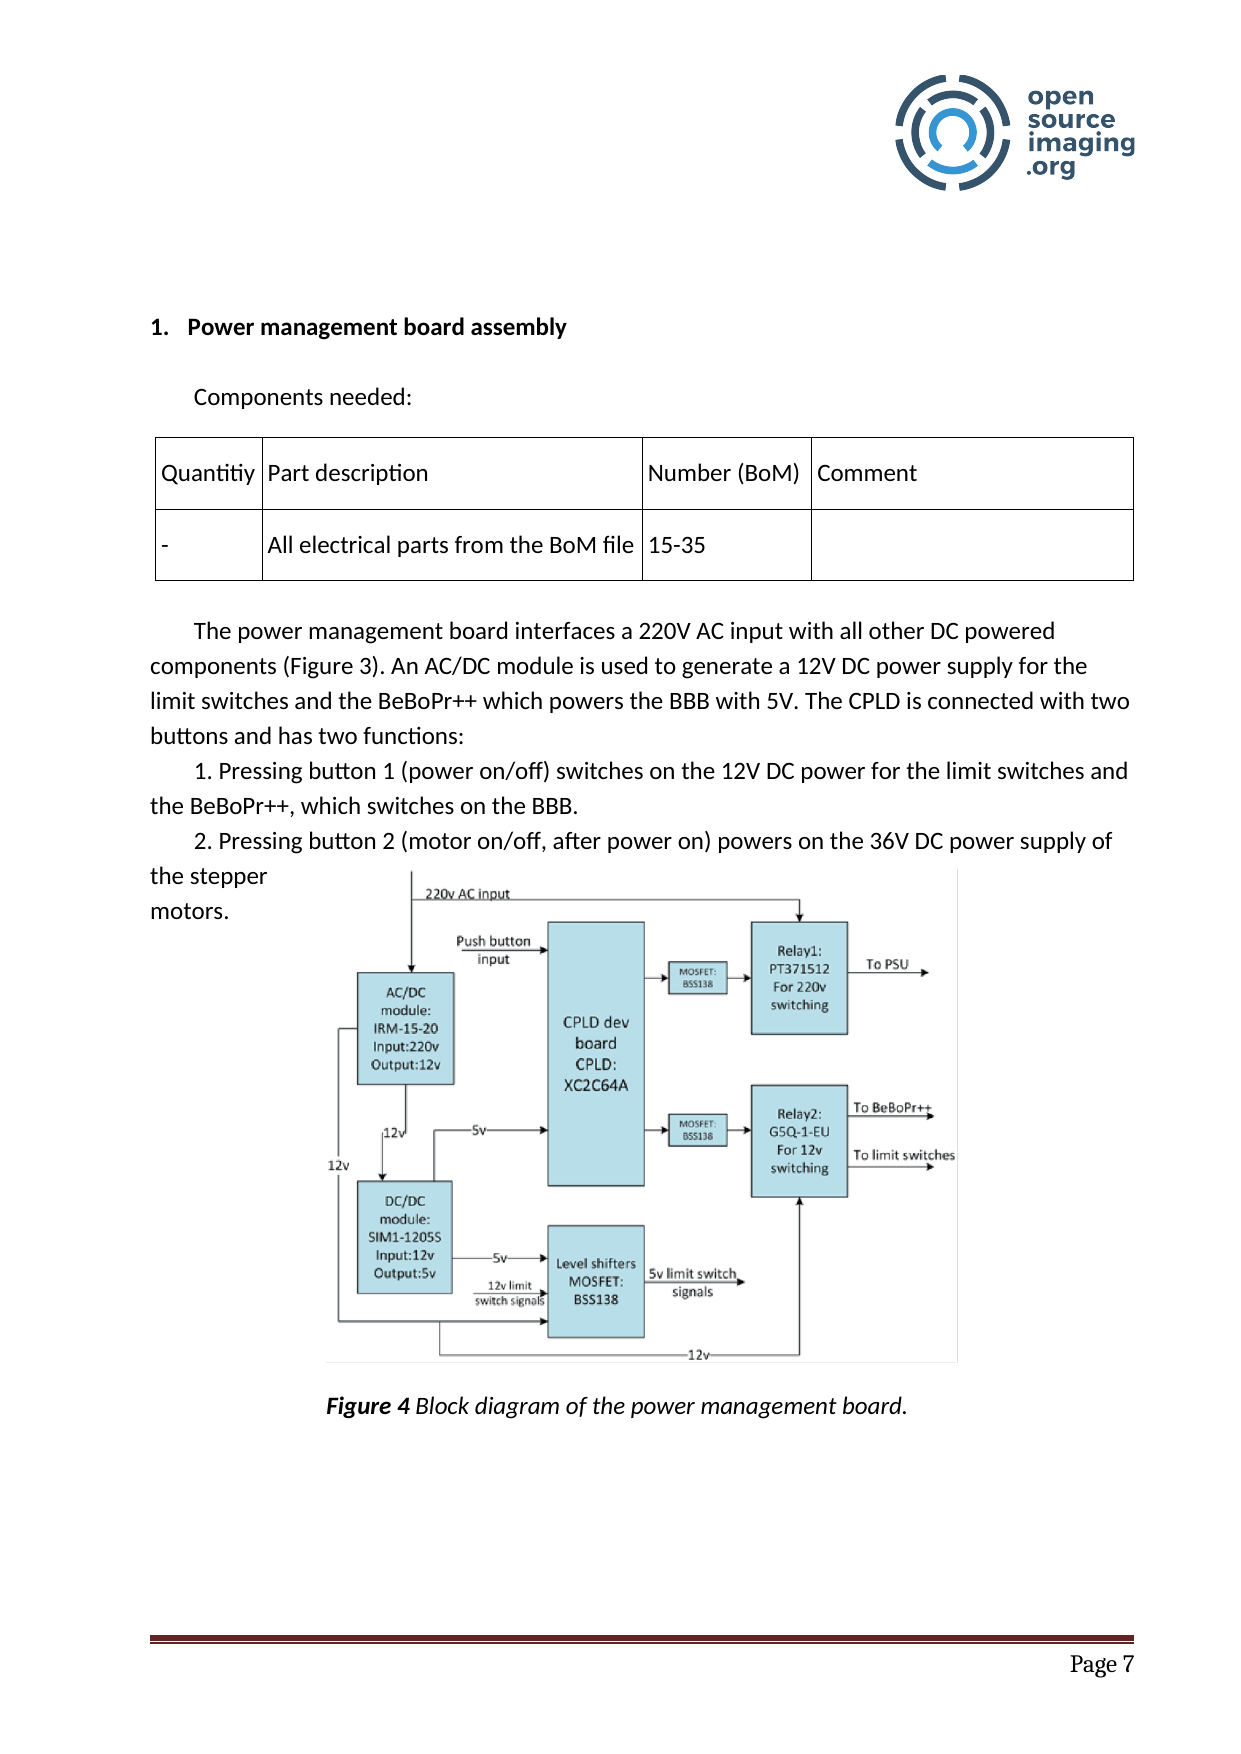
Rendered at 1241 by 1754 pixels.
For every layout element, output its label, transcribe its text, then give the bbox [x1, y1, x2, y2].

table_cell 15-35 [643, 510, 811, 580]
list Power management board assembly [150, 311, 1134, 342]
list 1. Pressing button 1 (power on/off) switches on the 12V DC power for the limit switches and the BeBoPr++, which switches on the BBB. [150, 755, 1134, 820]
text Figure 4 Block diagram of the power management board. [326, 1363, 958, 1421]
picture [326, 869, 959, 1363]
table_header Quantitiy [156, 438, 262, 508]
picture [895, 75, 1135, 191]
table_header Part description [263, 438, 642, 508]
list 2. Pressing button 2 (motor on/off, after power on) powers on the 36V DC power supply of the stepper motors. [150, 825, 1134, 925]
table_cell All electrical parts from the BoM file [263, 510, 642, 580]
table_cell [812, 510, 1133, 580]
list The power management board interfaces a 220V AC input with all other DC powered components (Figure 3). An AC/DC module is used to generate a 12V DC power supply for the limit switches and the BeBoPr++ which powers the BBB with 5V. The CPLD is connected with two buttons and has two functions: [150, 615, 1134, 750]
table_header Number (BoM) [643, 438, 811, 508]
list Components needed: [150, 381, 1134, 412]
table_header Comment [812, 438, 1133, 508]
table_cell - [156, 510, 262, 580]
